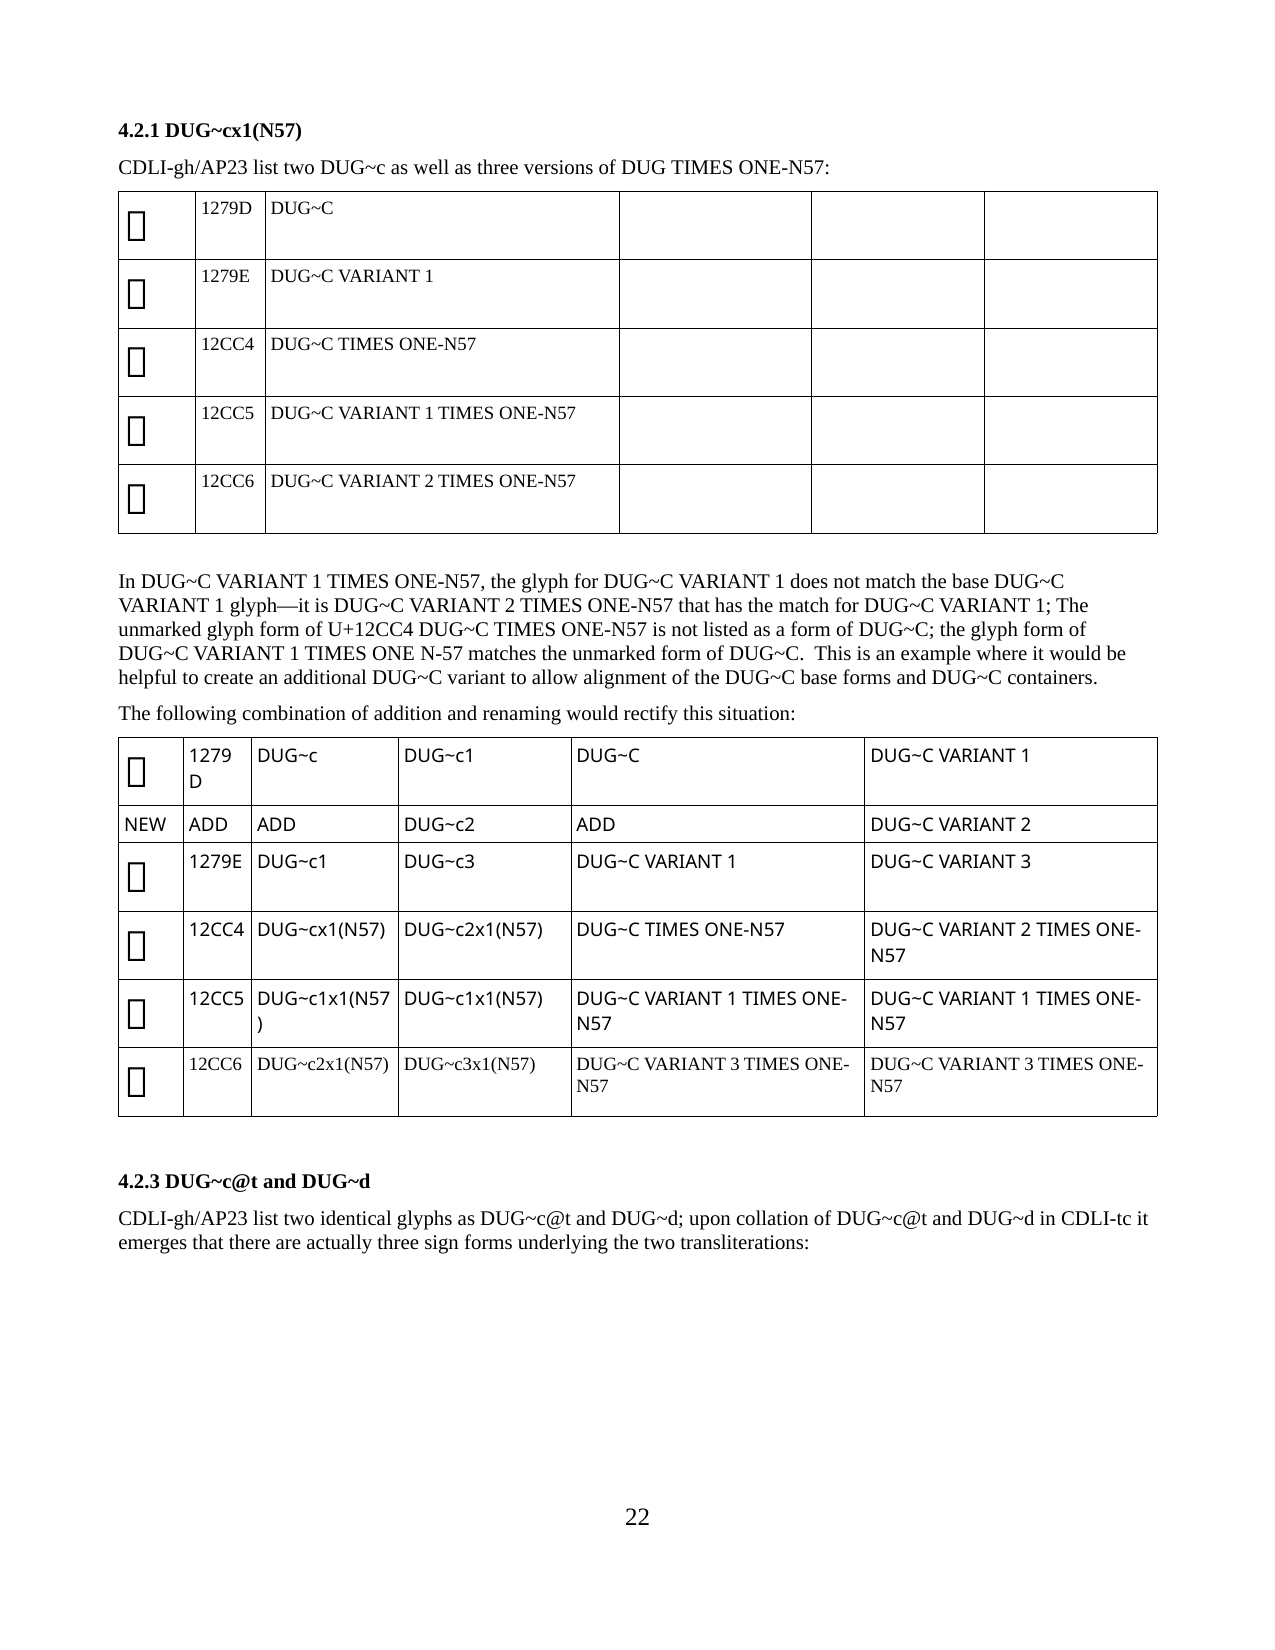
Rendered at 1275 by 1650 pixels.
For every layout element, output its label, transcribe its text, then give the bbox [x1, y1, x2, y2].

table_cell 𒳄 [119, 329, 195, 396]
table_cell DUG~c1 [252, 843, 398, 911]
table_cell DUG~c1x1(N57) [252, 980, 398, 1047]
table_cell [620, 329, 811, 396]
table_cell 12CC4 [196, 329, 265, 396]
table_cell 𒳄 [119, 912, 183, 979]
table_cell DUG~C VARIANT 1 [572, 843, 864, 911]
text CDLI-gh/AP23 list two identical glyphs as DUG~c@t and DUG~d; upon collation of DUG~c@t and DUG~d in CDLI-tc it emerges that there are actually three sign forms underlying the two transliterations: [118, 1206, 1157, 1254]
table_cell NEW [119, 806, 183, 842]
text The following combination of addition and renaming would rectify this situation: [118, 701, 1157, 725]
table_cell DUG~C VARIANT 3 TIMES ONE-N57 [865, 1048, 1157, 1116]
table_cell DUG~C VARIANT 1 TIMES ONE-N57 [865, 980, 1157, 1047]
table_cell 1279E [196, 260, 265, 327]
table_cell [812, 329, 984, 396]
table_cell DUG~C TIMES ONE-N57 [572, 912, 864, 979]
table_cell ADD [252, 806, 398, 842]
table_cell [812, 465, 984, 532]
table_cell [985, 260, 1157, 327]
table_cell DUG~c3x1(N57) [399, 1048, 571, 1116]
subtitle 4.2.1 DUG~cx1(N57) [118, 118, 1157, 142]
table_cell [985, 397, 1157, 464]
table_cell 𒳆 [119, 1048, 183, 1116]
table_cell 12CC5 [184, 980, 251, 1047]
table_cell DUG~c3 [399, 843, 571, 911]
table_header [985, 192, 1157, 259]
table_cell DUG~C VARIANT 1 TIMES ONE-N57 [572, 980, 864, 1047]
table_header 1279D [196, 192, 265, 259]
table_header [812, 192, 984, 259]
table_cell [985, 329, 1157, 396]
table_cell 𒞞 [119, 260, 195, 327]
table_cell 𒳅 [119, 397, 195, 464]
table_cell DUG~c2x1(N57) [252, 1048, 398, 1116]
table_header 1279D [184, 738, 251, 805]
table_cell [620, 397, 811, 464]
table_cell DUG~c1x1(N57) [399, 980, 571, 1047]
table_header [620, 192, 811, 259]
table_cell DUG~C VARIANT 3 TIMES ONE-N57 [572, 1048, 864, 1116]
text In DUG~C VARIANT 1 TIMES ONE-N57, the glyph for DUG~C VARIANT 1 does not match the base DUG~C VARIANT 1 glyph—it is DUG~C VARIANT 2 TIMES ONE-N57 that has the match for DUG~C VARIANT 1; The unmarked glyph form of U+12CC4 DUG~C TIMES ONE-N57 is not listed as a form of DUG~C; the glyph form of DUG~C VARIANT 1 TIMES ONE N-57 matches the unmarked form of DUG~C. This is an example where it would be helpful to create an additional DUG~C variant to allow alignment of the DUG~C base forms and DUG~C containers. [118, 568, 1157, 689]
table_header DUG~C VARIANT 1 [865, 738, 1157, 805]
table_cell DUG~C VARIANT 2 TIMES ONE-N57 [266, 465, 619, 532]
table_cell 12CC6 [184, 1048, 251, 1116]
table_cell 12CC6 [196, 465, 265, 532]
table_cell DUG~C VARIANT 3 [865, 843, 1157, 911]
table_header DUG~C [572, 738, 864, 805]
table_cell DUG~C TIMES ONE-N57 [266, 329, 619, 396]
table_cell [620, 465, 811, 532]
table_cell DUG~C VARIANT 1 [266, 260, 619, 327]
table_cell [812, 397, 984, 464]
table_cell 𒞞 [119, 843, 183, 911]
table_header 𒞝 [119, 192, 195, 259]
table_cell DUG~c2 [399, 806, 571, 842]
table_cell [812, 260, 984, 327]
subtitle 4.2.3 DUG~c@t and DUG~d [118, 1169, 1157, 1193]
table_header DUG~c1 [399, 738, 571, 805]
table_cell DUG~C VARIANT 2 TIMES ONE-N57 [865, 912, 1157, 979]
table_header 𒞝 [119, 738, 183, 805]
table_header DUG~C [266, 192, 619, 259]
table_cell DUG~C VARIANT 1 TIMES ONE-N57 [266, 397, 619, 464]
table_cell 1279E [184, 843, 251, 911]
table_cell 12CC5 [196, 397, 265, 464]
table_cell 12CC4 [184, 912, 251, 979]
table_cell [620, 260, 811, 327]
table_cell [985, 465, 1157, 532]
table_cell 𒳆 [119, 465, 195, 532]
table_header DUG~c [252, 738, 398, 805]
table_cell DUG~C VARIANT 2 [865, 806, 1157, 842]
table_cell 𒳅 [119, 980, 183, 1047]
table_cell ADD [572, 806, 864, 842]
text CDLI-gh/AP23 list two DUG~c as well as three versions of DUG TIMES ONE-N57: [118, 155, 1157, 179]
table_cell DUG~c2x1(N57) [399, 912, 571, 979]
table_cell ADD [184, 806, 251, 842]
table_cell DUG~cx1(N57) [252, 912, 398, 979]
